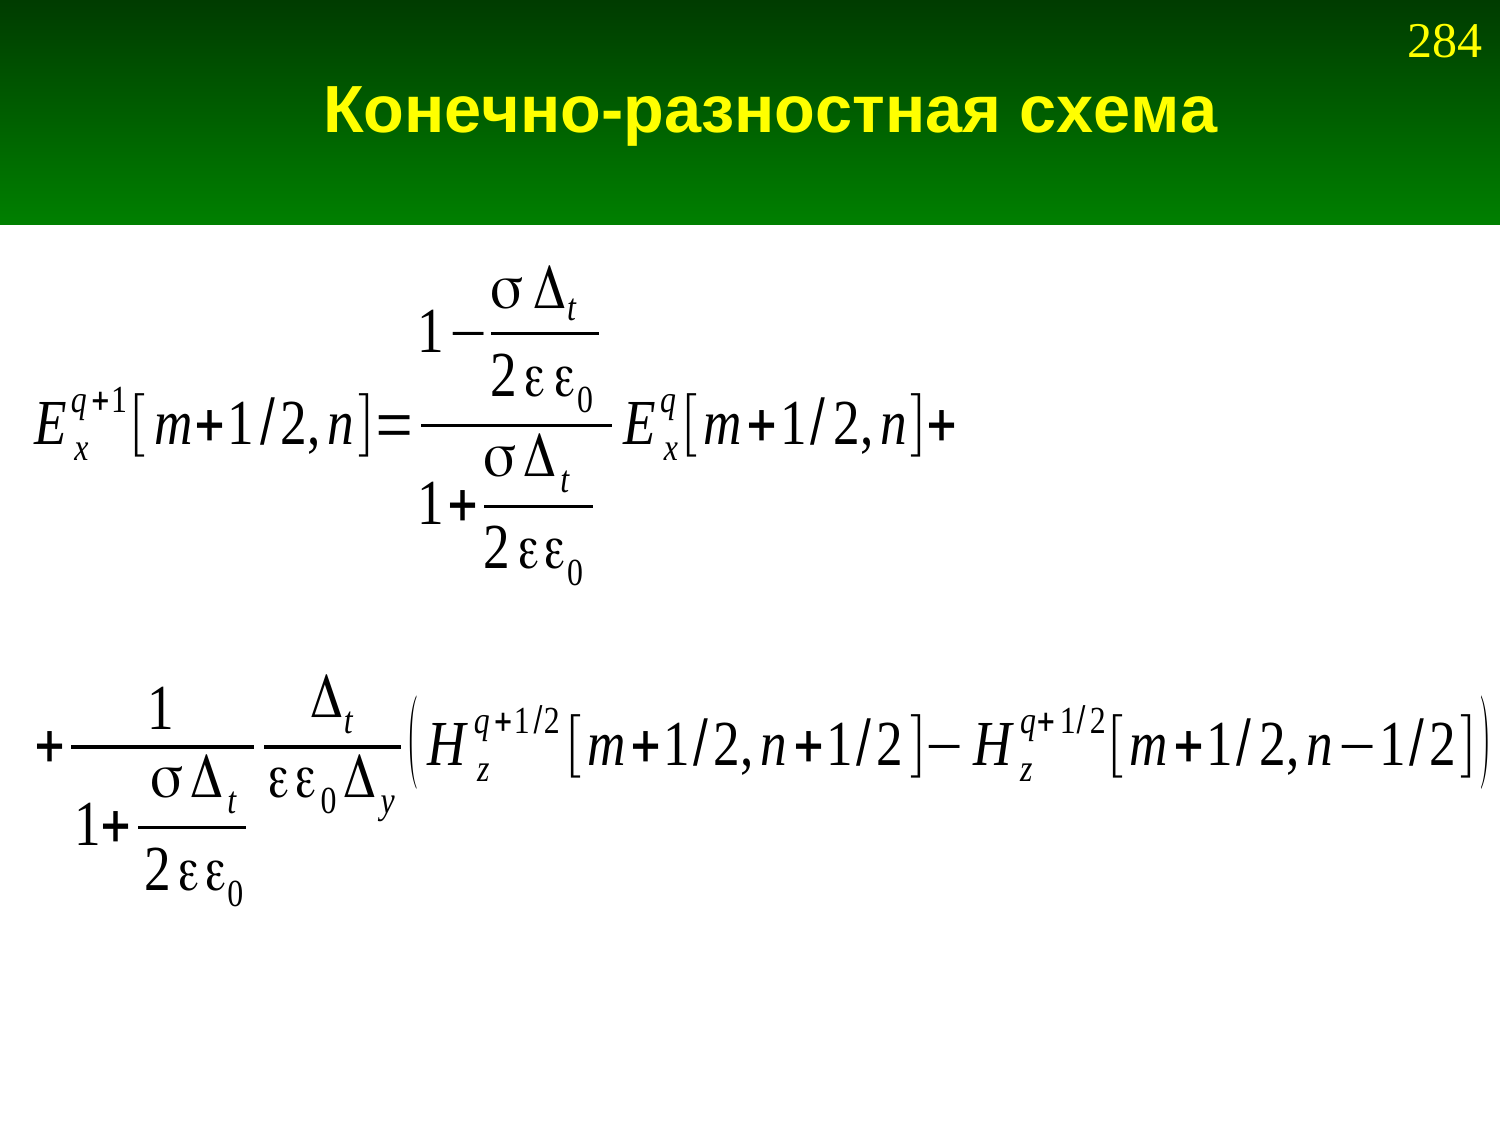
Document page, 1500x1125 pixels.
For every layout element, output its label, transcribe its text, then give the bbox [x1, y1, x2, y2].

title Конечно-разностная схема [100, 7, 1441, 204]
chart [17, 259, 1500, 914]
